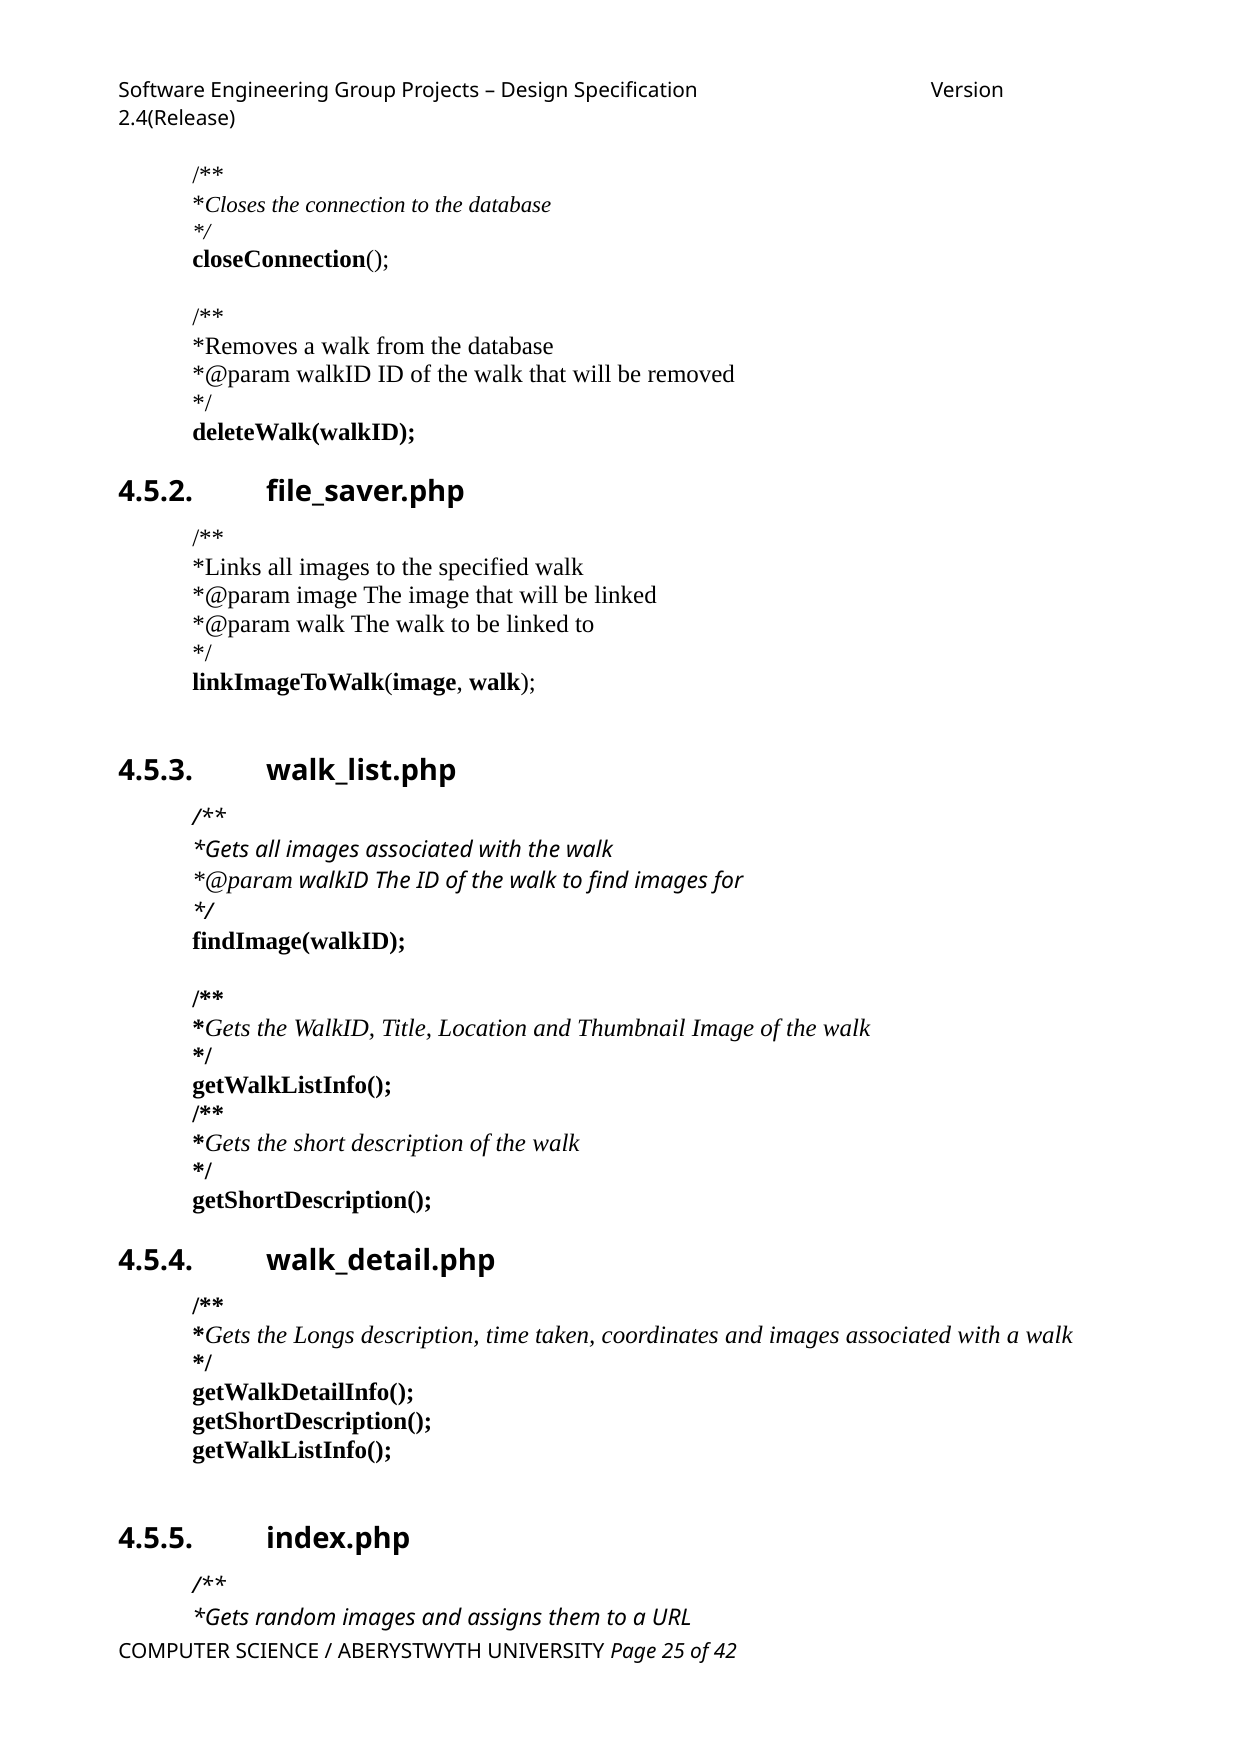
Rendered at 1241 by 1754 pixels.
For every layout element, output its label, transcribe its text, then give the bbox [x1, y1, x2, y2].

text */ [192, 895, 1122, 926]
text getWalkListInfo(); [192, 1070, 1122, 1099]
text */ [192, 1041, 1122, 1070]
text *Gets the WalkID, Title, Location and Thumbnail Image of the walk [192, 1013, 1122, 1041]
text /** [192, 1291, 1122, 1320]
text /** [192, 302, 1122, 331]
text *@param walkID ID of the walk that will be removed [192, 359, 1122, 388]
subtitle file_saver.php [118, 471, 1122, 510]
text /** [192, 1099, 1122, 1128]
text linkImageToWalk(image, walk); [192, 667, 1122, 695]
text *Removes a walk from the database [192, 331, 1122, 359]
text *@param walk The walk to be linked to [192, 609, 1122, 638]
text *@param image The image that will be linked [192, 580, 1122, 609]
text *Links all images to the specified walk [192, 552, 1122, 580]
text getWalkDetailInfo(); [192, 1377, 1122, 1406]
text /** [192, 984, 1122, 1013]
text deleteWalk(walkID); [192, 417, 1122, 446]
text *Gets the Longs description, time taken, coordinates and images associated with a walk [192, 1320, 1122, 1348]
text getWalkListInfo(); [192, 1435, 1122, 1463]
text */ [192, 1348, 1122, 1377]
subtitle walk_list.php [118, 749, 1122, 789]
text /** [192, 523, 1122, 552]
text */ [192, 388, 1122, 417]
text *Gets the short description of the walk [192, 1128, 1122, 1156]
text *@param walkID The ID of the walk to find images for [192, 864, 1122, 895]
text getShortDescription(); [192, 1406, 1122, 1435]
text /** [192, 161, 1122, 189]
text *Gets random images and assigns them to a URL [192, 1601, 1122, 1632]
text getShortDescription(); [192, 1185, 1122, 1214]
text /** [192, 1569, 1122, 1601]
text findImage(walkID); [192, 926, 1122, 955]
text /** [192, 801, 1122, 833]
text */ [192, 638, 1122, 667]
text closeConnection(); [192, 244, 1122, 273]
text */ [192, 218, 1122, 244]
subtitle walk_detail.php [118, 1239, 1122, 1278]
subtitle index.php [118, 1517, 1122, 1557]
text */ [192, 1156, 1122, 1185]
text *Gets all images associated with the walk [192, 833, 1122, 864]
text *Closes the connection to the database [192, 189, 1122, 218]
